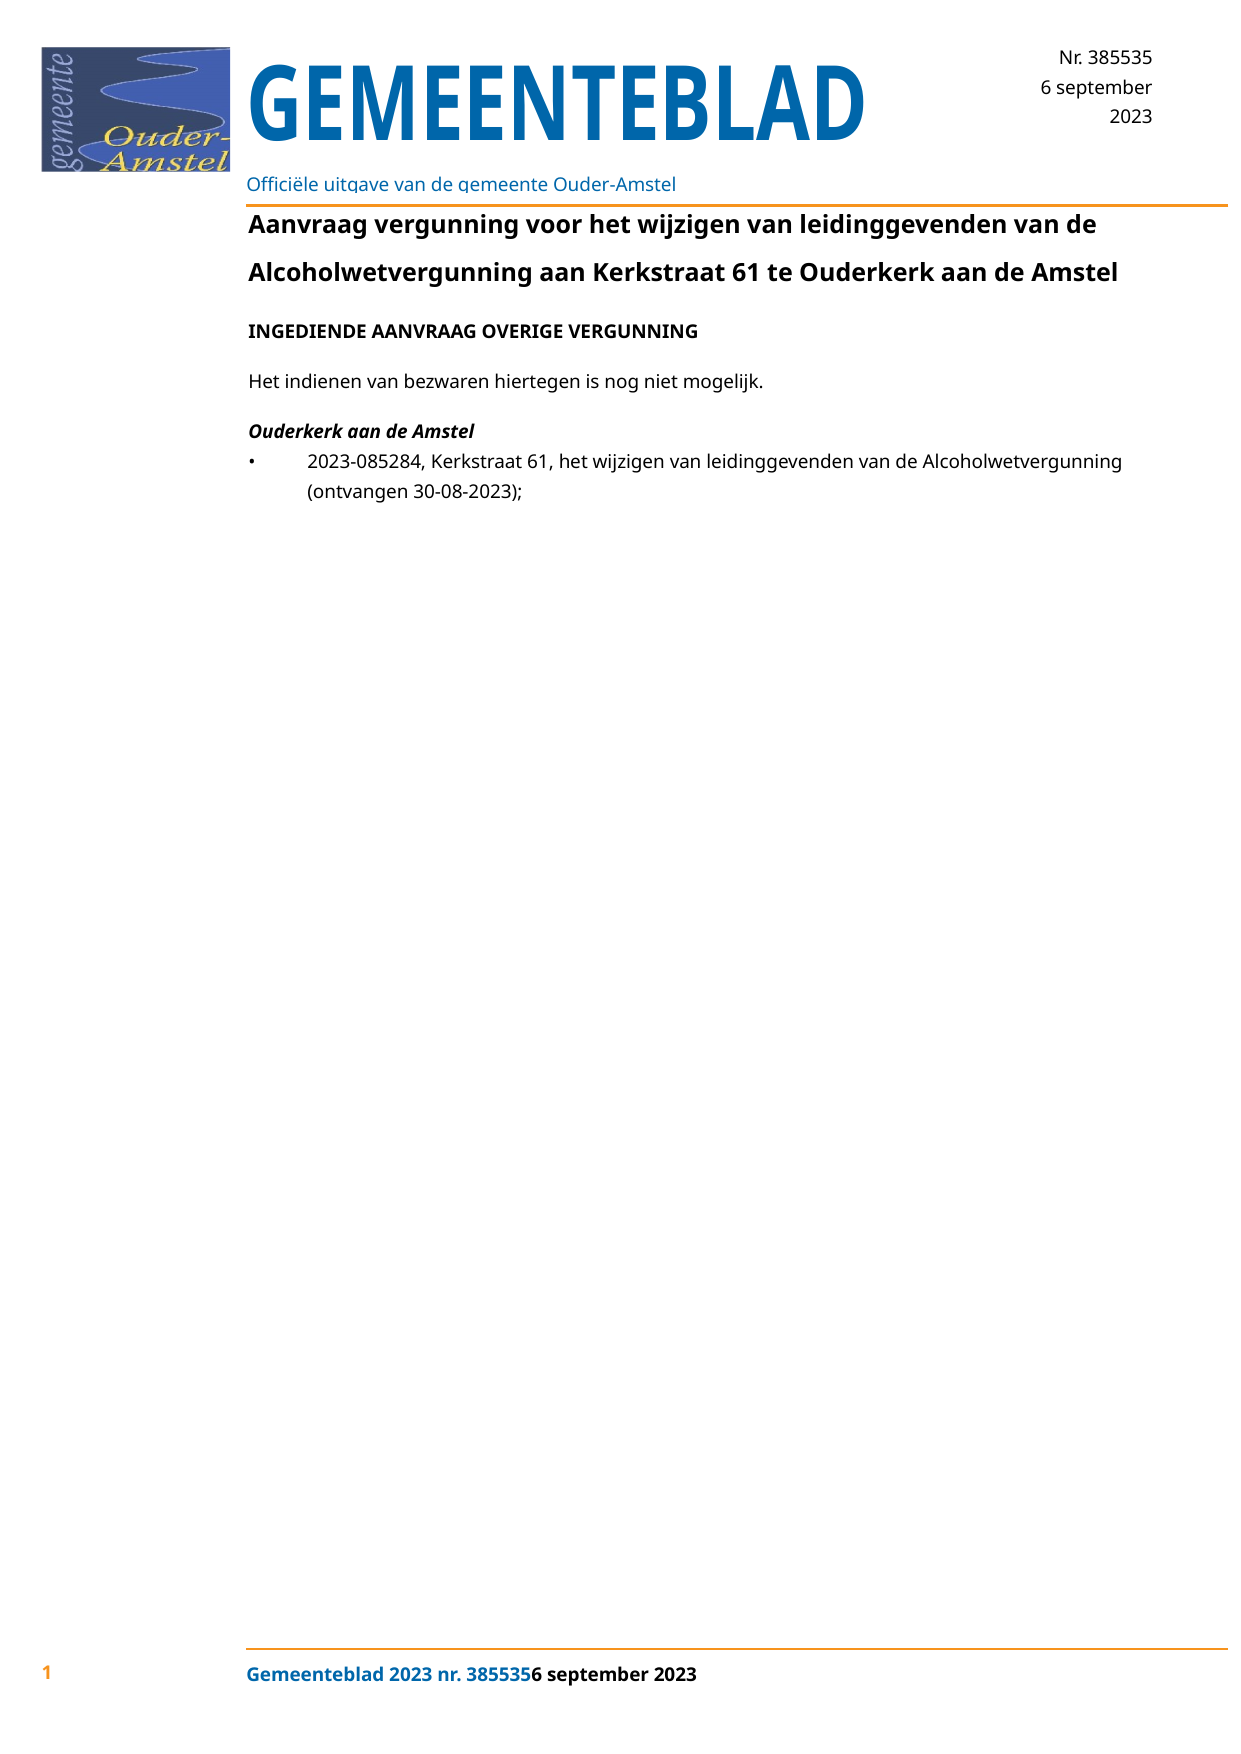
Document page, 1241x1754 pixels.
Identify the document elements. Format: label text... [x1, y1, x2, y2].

text Aanvraag vergunning voor het wijzigen van leidinggevenden van de Alcoholwetvergunning aan Kerkstraat 61 te Ouderkerk aan de Amstel [248, 207, 1152, 288]
picture [41, 47, 231, 172]
text Het indienen van bezwaren hiertegen is nog niet mogelijk. [248, 368, 1152, 394]
text INGEDIENDE AANVRAAG OVERIGE VERGUNNING [248, 318, 1152, 344]
list 2023-085284, Kerkstraat 61, het wijzigen van leidinggevenden van de Alcoholwetvergunning (ontvangen 30-08-2023); [248, 448, 1152, 504]
text Ouderkerk aan de Amstel [248, 419, 1152, 444]
